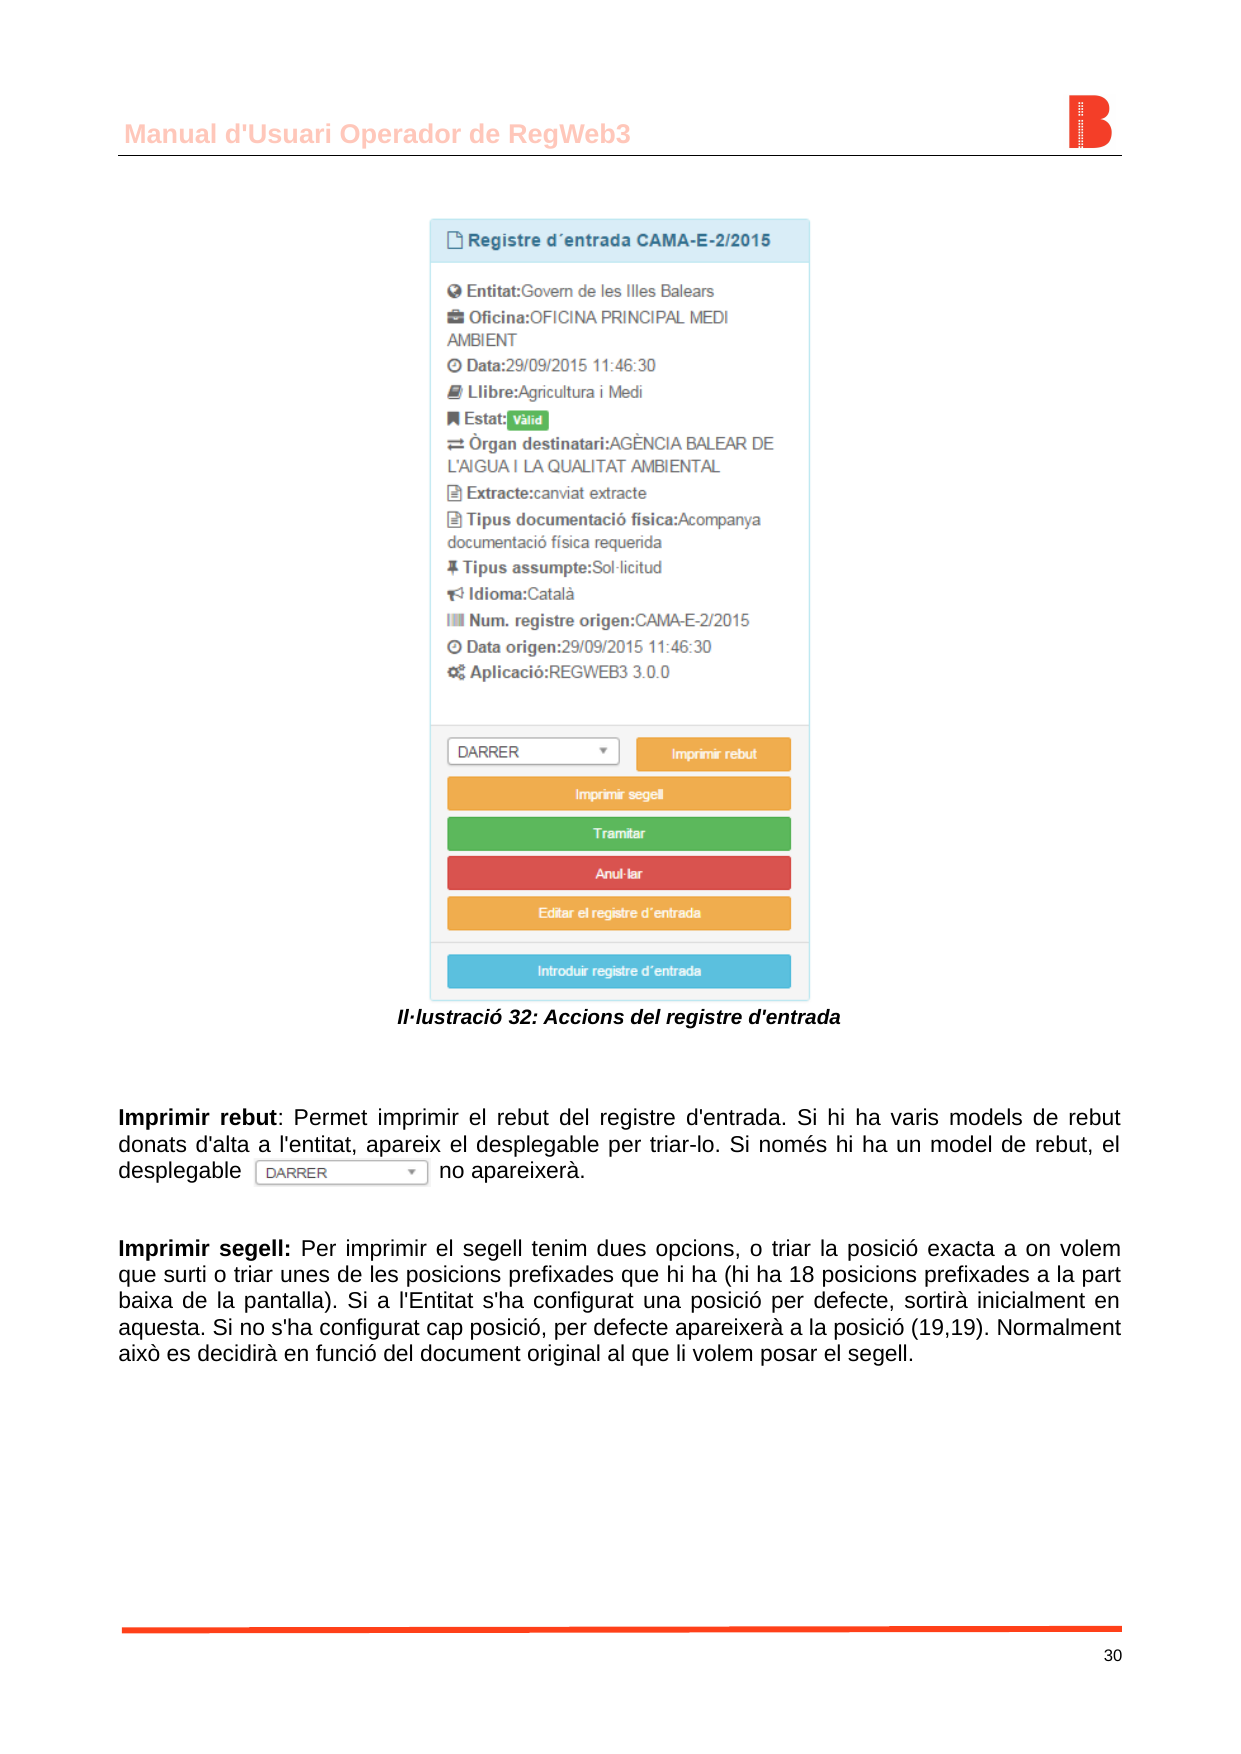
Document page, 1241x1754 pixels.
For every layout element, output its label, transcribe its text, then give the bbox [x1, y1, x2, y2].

picture [1063, 94, 1117, 150]
text Imprimir rebut: Permet imprimir el rebut del registre d'entrada. Si hi ha varis models de rebut donats d'alta a l'entitat, apareix el desplegable per triar-lo. Si només hi ha un model de rebut, el desplegable no apareixerà. [118, 1104, 1122, 1183]
picture [426, 215, 814, 1005]
picture [253, 1158, 431, 1187]
text Imprimir segell: Per imprimir el segell tenim dues opcions, o triar la posició exacta a on volem que surti o triar unes de les posicions prefixades que hi ha (hi ha 18 posicions prefixades a la part baixa de la pantalla). Si a l'Entitat s'ha configurat una posició per defecte, sortirà inicialment en aquesta. Si no s'ha configurat cap posició, per defecte apareixerà a la posició (19,19). Normalment això es decidirà en funció del document original al que li volem posar el segell. [118, 1235, 1122, 1366]
text Il·lustració 32: Accions del registre d'entrada [361, 1005, 879, 1029]
